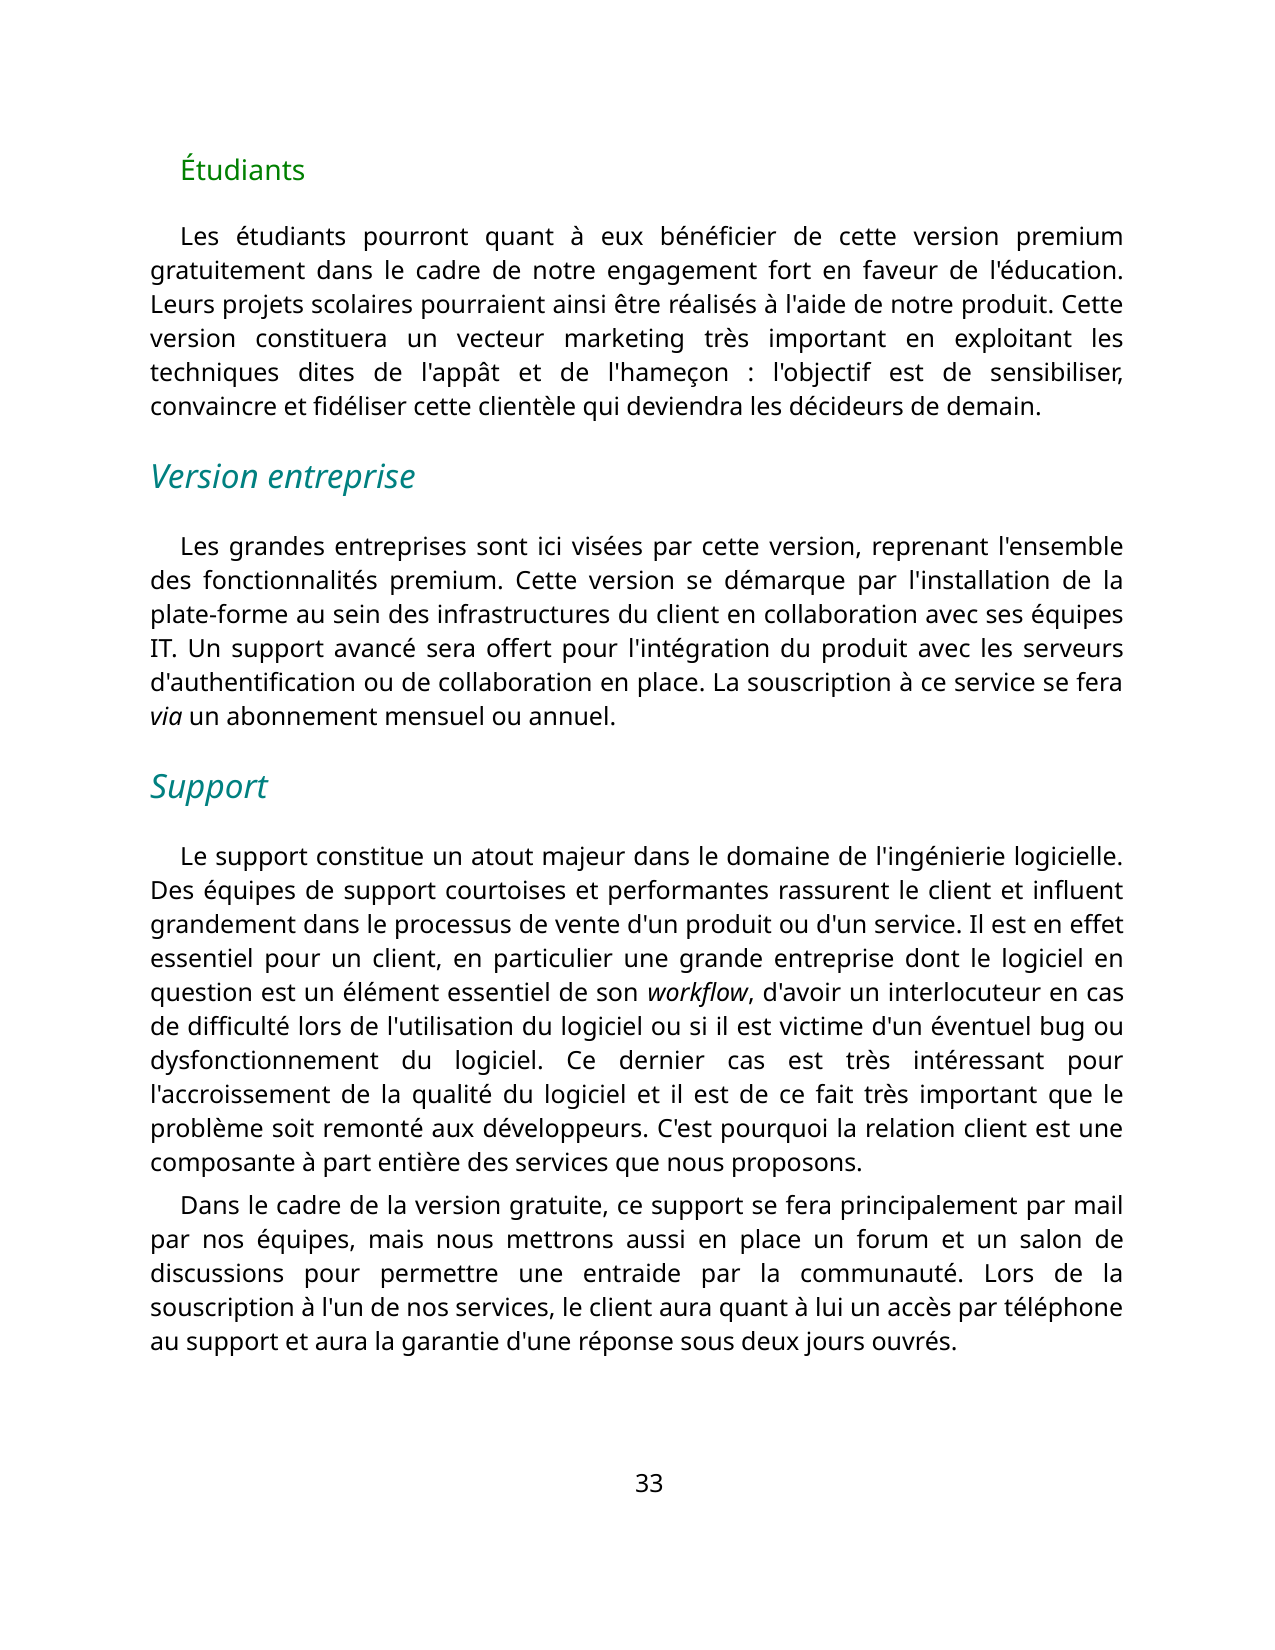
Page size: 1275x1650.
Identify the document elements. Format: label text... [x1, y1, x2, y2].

subtitle Support [150, 763, 1125, 808]
text Les grandes entreprises sont ici visées par cette version, reprenant l'ensemble des fonctionnalités premium. Cette version se démarque par l'installation de la plate-forme au sein des infrastructures du client en collaboration avec ses équipes IT. Un support avancé sera offert pour l'intégration du produit avec les serveurs d'authentification ou de collaboration en place. La souscription à ce service se fera via un abonnement mensuel ou annuel. [150, 528, 1125, 733]
text Le support constitue un atout majeur dans le domaine de l'ingénierie logicielle. Des équipes de support courtoises et performantes rassurent le client et influent grandement dans le processus de vente d'un produit ou d'un service. Il est en effet essentiel pour un client, en particulier une grande entreprise dont le logiciel en question est un élément essentiel de son workflow, d'avoir un interlocuteur en cas de difficulté lors de l'utilisation du logiciel ou si il est victime d'un éventuel bug ou dysfonctionnement du logiciel. Ce dernier cas est très intéressant pour l'accroissement de la qualité du logiciel et il est de ce fait très important que le problème soit remonté aux développeurs. C'est pourquoi la relation client est une composante à part entière des services que nous proposons. [150, 838, 1125, 1179]
subtitle Version entreprise [150, 453, 1125, 498]
text Les étudiants pourront quant à eux bénéficier de cette version premium gratuitement dans le cadre de notre engagement fort en faveur de l'éducation. Leurs projets scolaires pourraient ainsi être réalisés à l'aide de notre produit. Cette version constituera un vecteur marketing très important en exploitant les techniques dites de l'appât et de l'hameçon : l'objectif est de sensibiliser, convaincre et fidéliser cette clientèle qui deviendra les décideurs de demain. [150, 219, 1125, 423]
text Dans le cadre de la version gratuite, ce support se fera principalement par mail par nos équipes, mais nous mettrons aussi en place un forum et un salon de discussions pour permettre une entraide par la communauté. Lors de la souscription à l'un de nos services, le client aura quant à lui un accès par téléphone au support et aura la garantie d'une réponse sous deux jours ouvrés. [150, 1188, 1125, 1358]
subtitle Étudiants [150, 150, 1125, 189]
